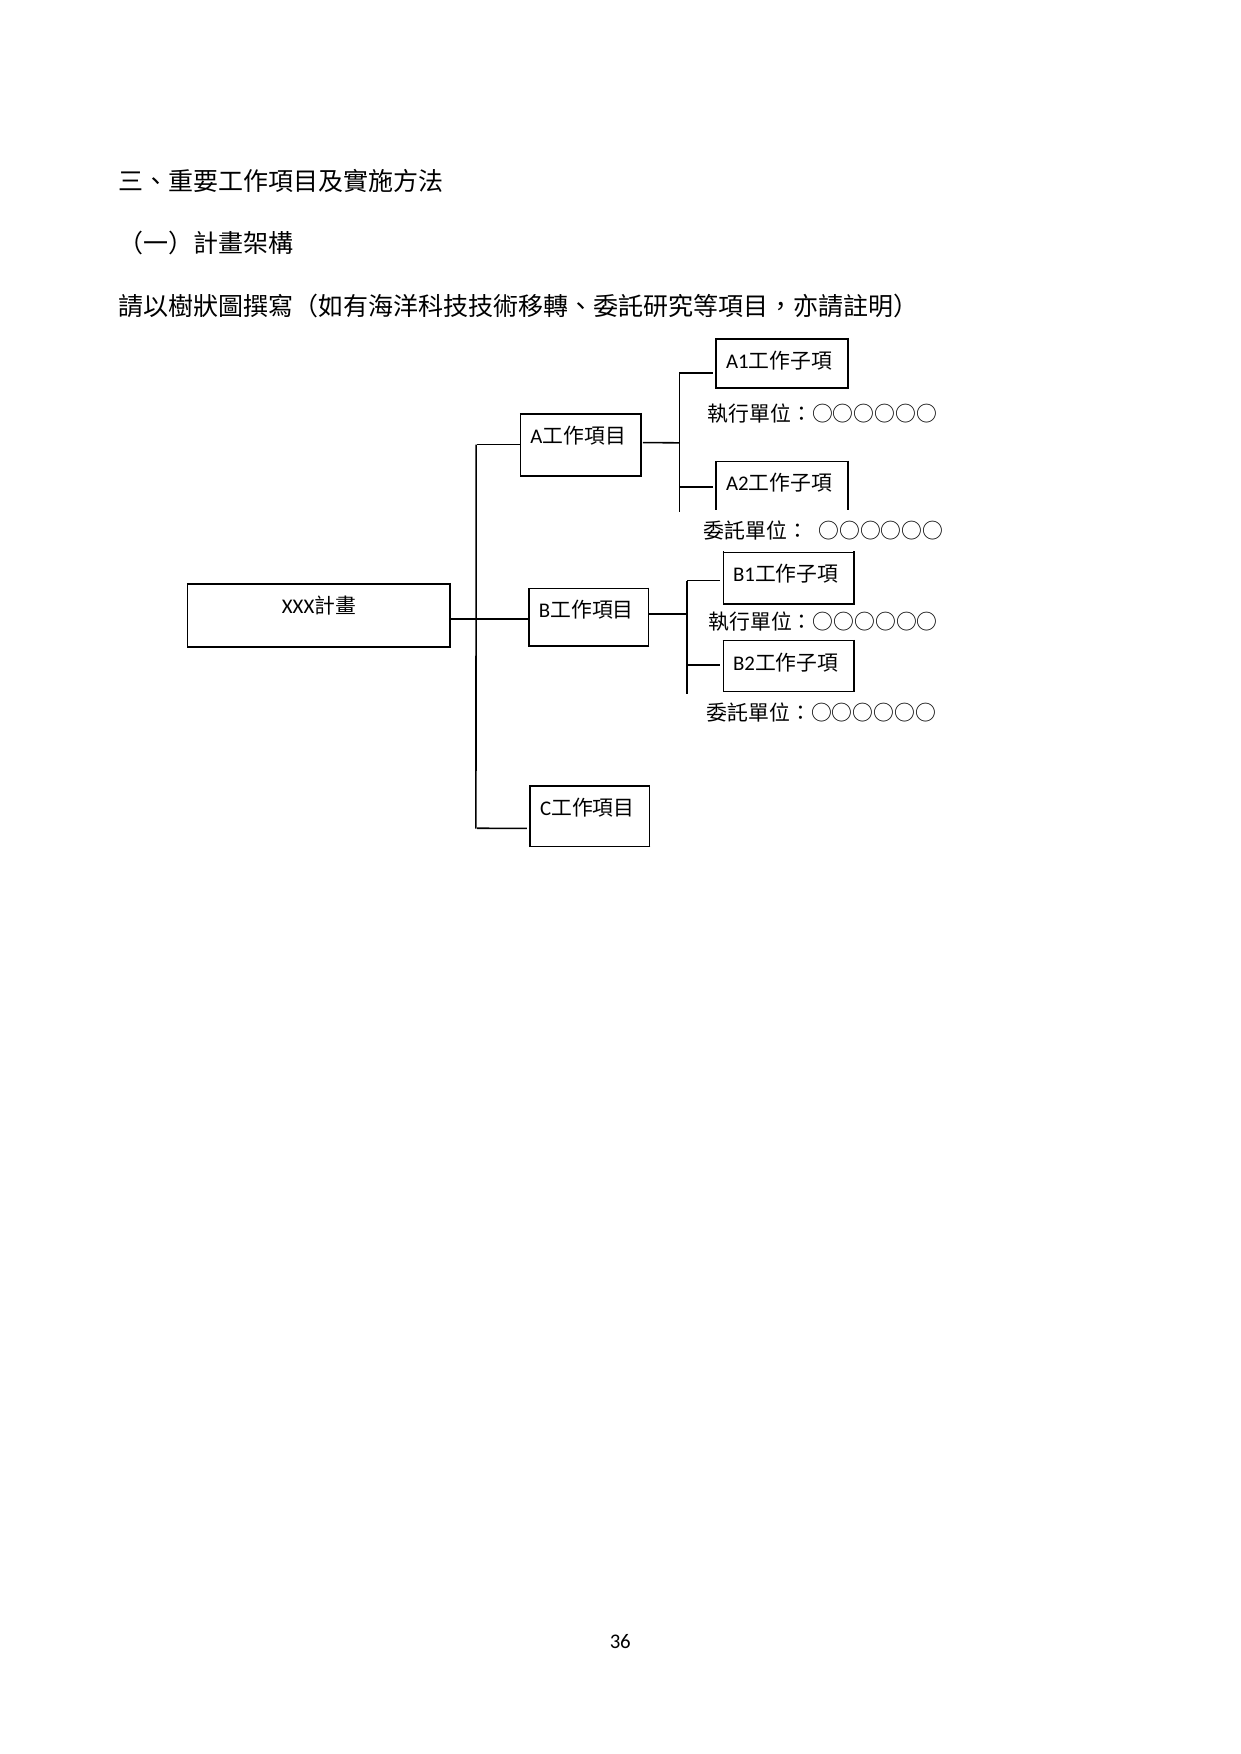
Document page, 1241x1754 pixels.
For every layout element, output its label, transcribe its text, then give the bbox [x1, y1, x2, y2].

text XXX計畫 [197, 589, 440, 619]
text 執行單位：○○○○○○ [708, 606, 1062, 636]
text A1工作子項 [726, 344, 838, 374]
text 委託單位： ○○○○○○ [703, 514, 1067, 544]
text 三、重要工作項目及實施方法 [118, 137, 1122, 200]
text 請以樹狀圖撰寫（如有海洋科技技術移轉、委託研究等項目，亦請註明） [118, 262, 1122, 325]
text C工作項目 [540, 791, 640, 822]
text A2工作子項 [726, 467, 838, 497]
text B1工作子項 [733, 557, 844, 588]
text 執行單位：○○○○○○ [708, 397, 1107, 457]
text A工作項目 [530, 419, 632, 449]
text 委託單位：○○○○○○ [707, 696, 1070, 727]
text B2工作子項 [733, 646, 844, 676]
text （一）計畫架構 [118, 200, 1122, 262]
text B工作項目 [539, 594, 639, 624]
